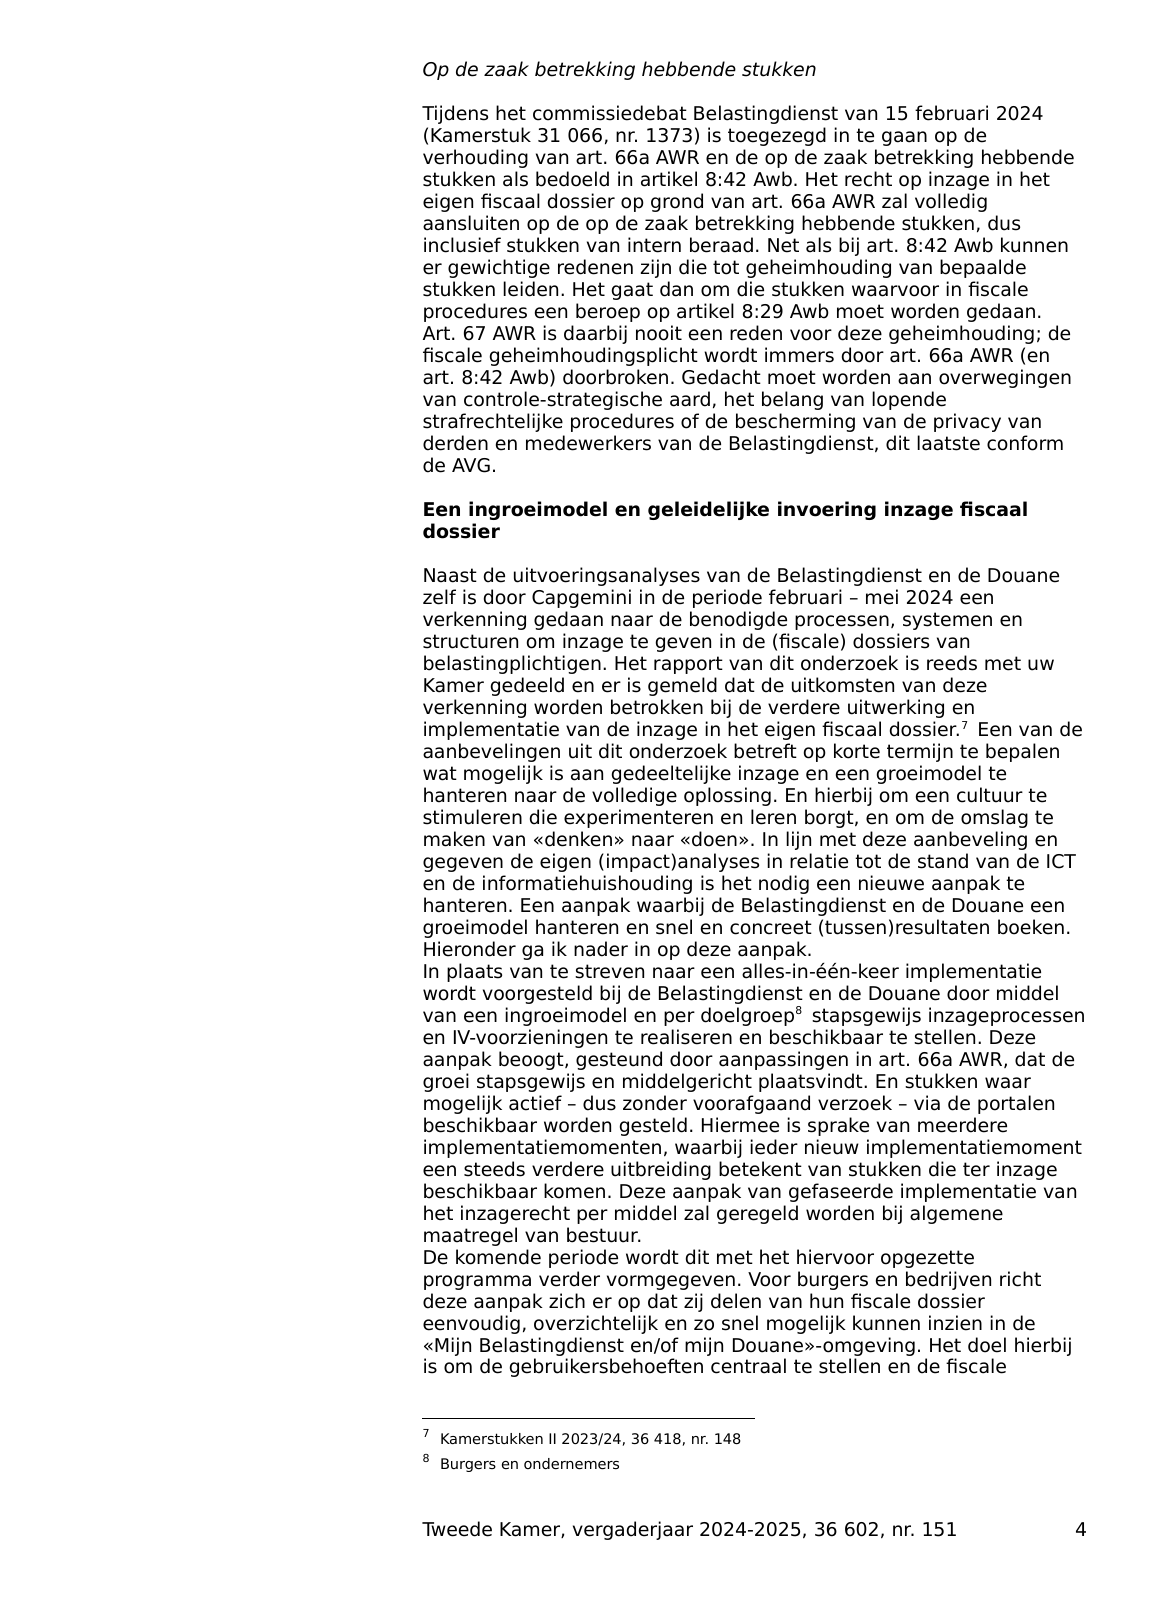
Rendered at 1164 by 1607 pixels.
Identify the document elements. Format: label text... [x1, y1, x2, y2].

text In plaats van te streven naar een alles-in-één-keer implementatie wordt voorgesteld bij de Belastingdienst en de Douane door middel van een ingroeimodel en per doelgroep stapsgewijs inzageprocessen en IV-voorzieningen te realiseren en beschikbaar te stellen. Deze aanpak beoogt, gesteund door aanpassingen in art. 66a AWR, dat de groei stapsgewijs en middelgericht plaatsvindt. En stukken waar mogelijk actief – dus zonder voorafgaand verzoek – via de portalen beschikbaar worden gesteld. Hiermee is sprake van meerdere implementatiemomenten, waarbij ieder nieuw implementatiemoment een steeds verdere uitbreiding betekent van stukken die ter inzage beschikbaar komen. Deze aanpak van gefaseerde implementatie van het inzagerecht per middel zal geregeld worden bij algemene maatregel van bestuur. [422, 961, 1087, 1247]
text Naast de uitvoeringsanalyses van de Belastingdienst en de Douane zelf is door Capgemini in de periode februari – mei 2024 een verkenning gedaan naar de benodigde processen, systemen en structuren om inzage te geven in de (fiscale) dossiers van belastingplichtigen. Het rapport van dit onderzoek is reeds met uw Kamer gedeeld en er is gemeld dat de uitkomsten van deze verkenning worden betrokken bij de verdere uitwerking en implementatie van de inzage in het eigen fiscaal dossier. Een van de aanbevelingen uit dit onderzoek betreft op korte termijn te bepalen wat mogelijk is aan gedeeltelijke inzage en een groeimodel te hanteren naar de volledige oplossing. En hierbij om een cultuur te stimuleren die experimenteren en leren borgt, en om de omslag te maken van «denken» naar «doen». In lijn met deze aanbeveling en gegeven de eigen (impact)analyses in relatie tot de stand van de ICT en de informatiehuishouding is het nodig een nieuwe aanpak te hanteren. Een aanpak waarbij de Belastingdienst en de Douane een groeimodel hanteren en snel en concreet (tussen)resultaten boeken. Hieronder ga ik nader in op deze aanpak. [422, 565, 1087, 961]
text Tijdens het commissiedebat Belastingdienst van 15 februari 2024 (Kamerstuk 31 066, nr. 1373) is toegezegd in te gaan op de verhouding van art. 66a AWR en de op de zaak betrekking hebbende stukken als bedoeld in artikel 8:42 Awb. Het recht op inzage in het eigen fiscaal dossier op grond van art. 66a AWR zal volledig aansluiten op de op de zaak betrekking hebbende stukken, dus inclusief stukken van intern beraad. Net als bij art. 8:42 Awb kunnen er gewichtige redenen zijn die tot geheimhouding van bepaalde stukken leiden. Het gaat dan om die stukken waarvoor in fiscale procedures een beroep op artikel 8:29 Awb moet worden gedaan. Art. 67 AWR is daarbij nooit een reden voor deze geheimhouding; de fiscale geheimhoudingsplicht wordt immers door art. 66a AWR (en art. 8:42 Awb) doorbroken. Gedacht moet worden aan overwegingen van controle-strategische aard, het belang van lopende strafrechtelijke procedures of de bescherming van de privacy van derden en medewerkers van de Belastingdienst, dit laatste conform de AVG. [422, 103, 1087, 477]
text Burgers en ondernemers [422, 1452, 1087, 1474]
subtitle Op de zaak betrekking hebbende stukken [422, 59, 1087, 81]
text De komende periode wordt dit met het hiervoor opgezette programma verder vormgegeven. Voor burgers en bedrijven richt deze aanpak zich er op dat zij delen van hun fiscale dossier eenvoudig, overzichtelijk en zo snel mogelijk kunnen inzien in de «Mijn Belastingdienst en/of mijn Douane»-omgeving. Het doel hierbij is om de gebruikersbehoeften centraal te stellen en de fiscale [422, 1247, 1087, 1378]
text Kamerstukken II 2023/24, 36 418, nr. 148 [422, 1427, 1087, 1449]
subtitle Een ingroeimodel en geleidelijke invoering inzage fiscaal dossier [422, 499, 1087, 543]
